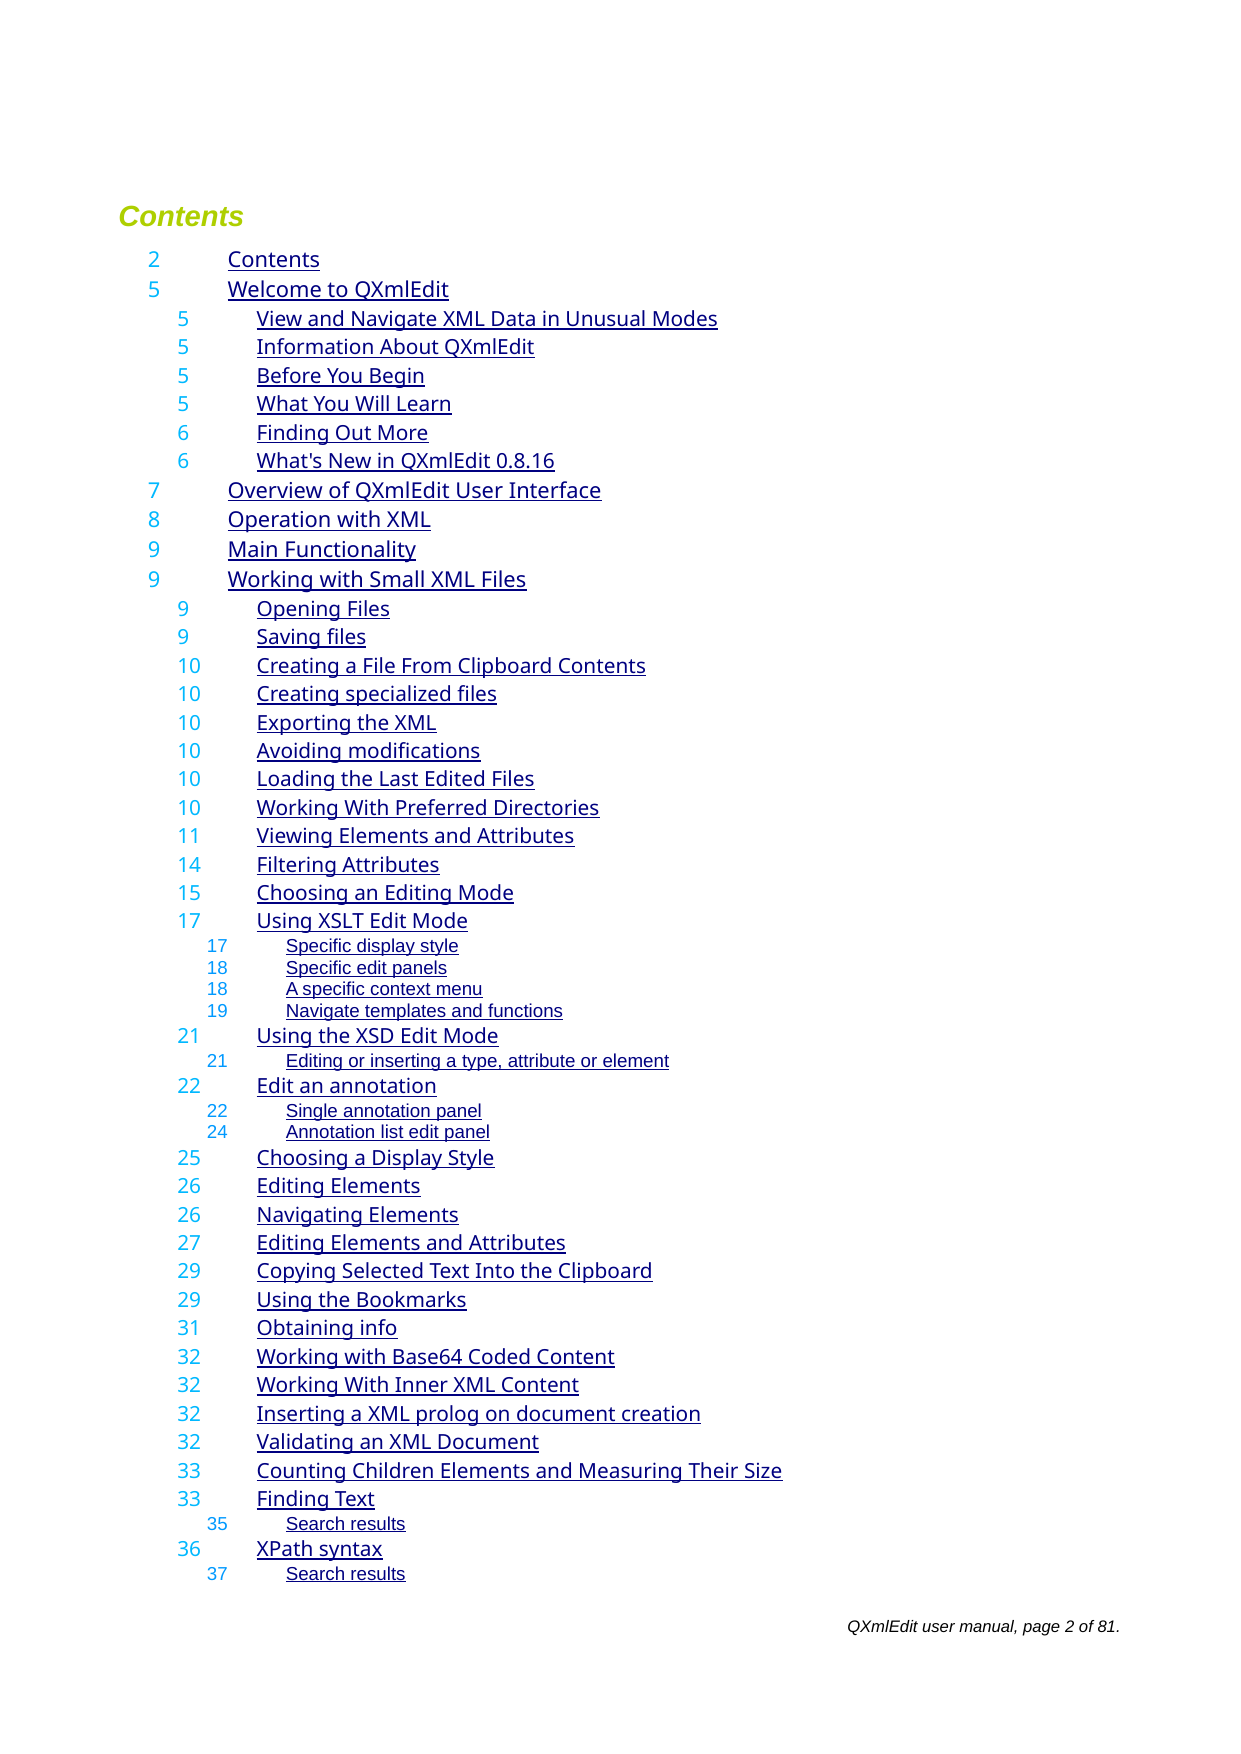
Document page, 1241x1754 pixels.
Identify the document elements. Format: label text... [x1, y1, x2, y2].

text 5 Welcome to QXmlEdit [148, 274, 1122, 304]
text 9 Saving files [177, 622, 1122, 651]
text 21 Using the XSD Edit Mode [177, 1021, 1122, 1050]
text 33 Finding Text [177, 1484, 1122, 1513]
text 18 A specific context menu [207, 978, 1122, 1000]
text 8 Operation with XML [148, 504, 1122, 534]
text 32 Working with Base64 Coded Content [177, 1342, 1122, 1370]
text 35 Search results [207, 1513, 1122, 1534]
text 15 Choosing an Editing Mode [177, 878, 1122, 907]
text 25 Choosing a Display Style [177, 1143, 1122, 1171]
subtitle Contents [118, 198, 1122, 232]
text 10 Avoiding modifications [177, 736, 1122, 764]
text 31 Obtaining info [177, 1313, 1122, 1342]
text 6 What's New in QXmlEdit 0.8.16 [177, 446, 1122, 475]
text 11 Viewing Elements and Attributes [177, 821, 1122, 850]
text 5 Information About QXmlEdit [177, 332, 1122, 361]
text 26 Navigating Elements [177, 1200, 1122, 1228]
text 17 Specific display style [207, 935, 1122, 957]
text 22 Single annotation panel [207, 1100, 1122, 1121]
text 32 Working With Inner XML Content [177, 1370, 1122, 1399]
text 10 Creating specialized files [177, 679, 1122, 708]
text 5 What You Will Learn [177, 389, 1122, 418]
text 9 Working with Small XML Files [148, 564, 1122, 594]
text 17 Using XSLT Edit Mode [177, 907, 1122, 935]
text 6 Finding Out More [177, 418, 1122, 446]
text 18 Specific edit panels [207, 957, 1122, 978]
text 37 Search results [207, 1563, 1122, 1584]
text 7 Overview of QXmlEdit User Interface [148, 475, 1122, 504]
text 21 Editing or inserting a type, attribute or element [207, 1050, 1122, 1071]
text 5 Before You Begin [177, 361, 1122, 389]
text 9 Main Functionality [148, 534, 1122, 564]
text 33 Counting Children Elements and Measuring Their Size [177, 1456, 1122, 1484]
text 10 Loading the Last Edited Files [177, 764, 1122, 793]
text 10 Creating a File From Clipboard Contents [177, 651, 1122, 679]
text 14 Filtering Attributes [177, 850, 1122, 878]
text 5 View and Navigate XML Data in Unusual Modes [177, 304, 1122, 332]
text 32 Validating an XML Document [177, 1427, 1122, 1456]
text 10 Exporting the XML [177, 708, 1122, 736]
text 19 Navigate templates and functions [207, 1000, 1122, 1021]
text 24 Annotation list edit panel [207, 1121, 1122, 1143]
text 29 Copying Selected Text Into the Clipboard [177, 1257, 1122, 1285]
text 27 Editing Elements and Attributes [177, 1228, 1122, 1257]
text 9 Opening Files [177, 594, 1122, 622]
text 29 Using the Bookmarks [177, 1285, 1122, 1313]
text 22 Edit an annotation [177, 1071, 1122, 1100]
text 10 Working With Preferred Directories [177, 793, 1122, 821]
text 26 Editing Elements [177, 1171, 1122, 1200]
text 2 Contents [148, 244, 1122, 274]
text 32 Inserting a XML prolog on document creation [177, 1399, 1122, 1427]
text 36 XPath syntax [177, 1534, 1122, 1563]
